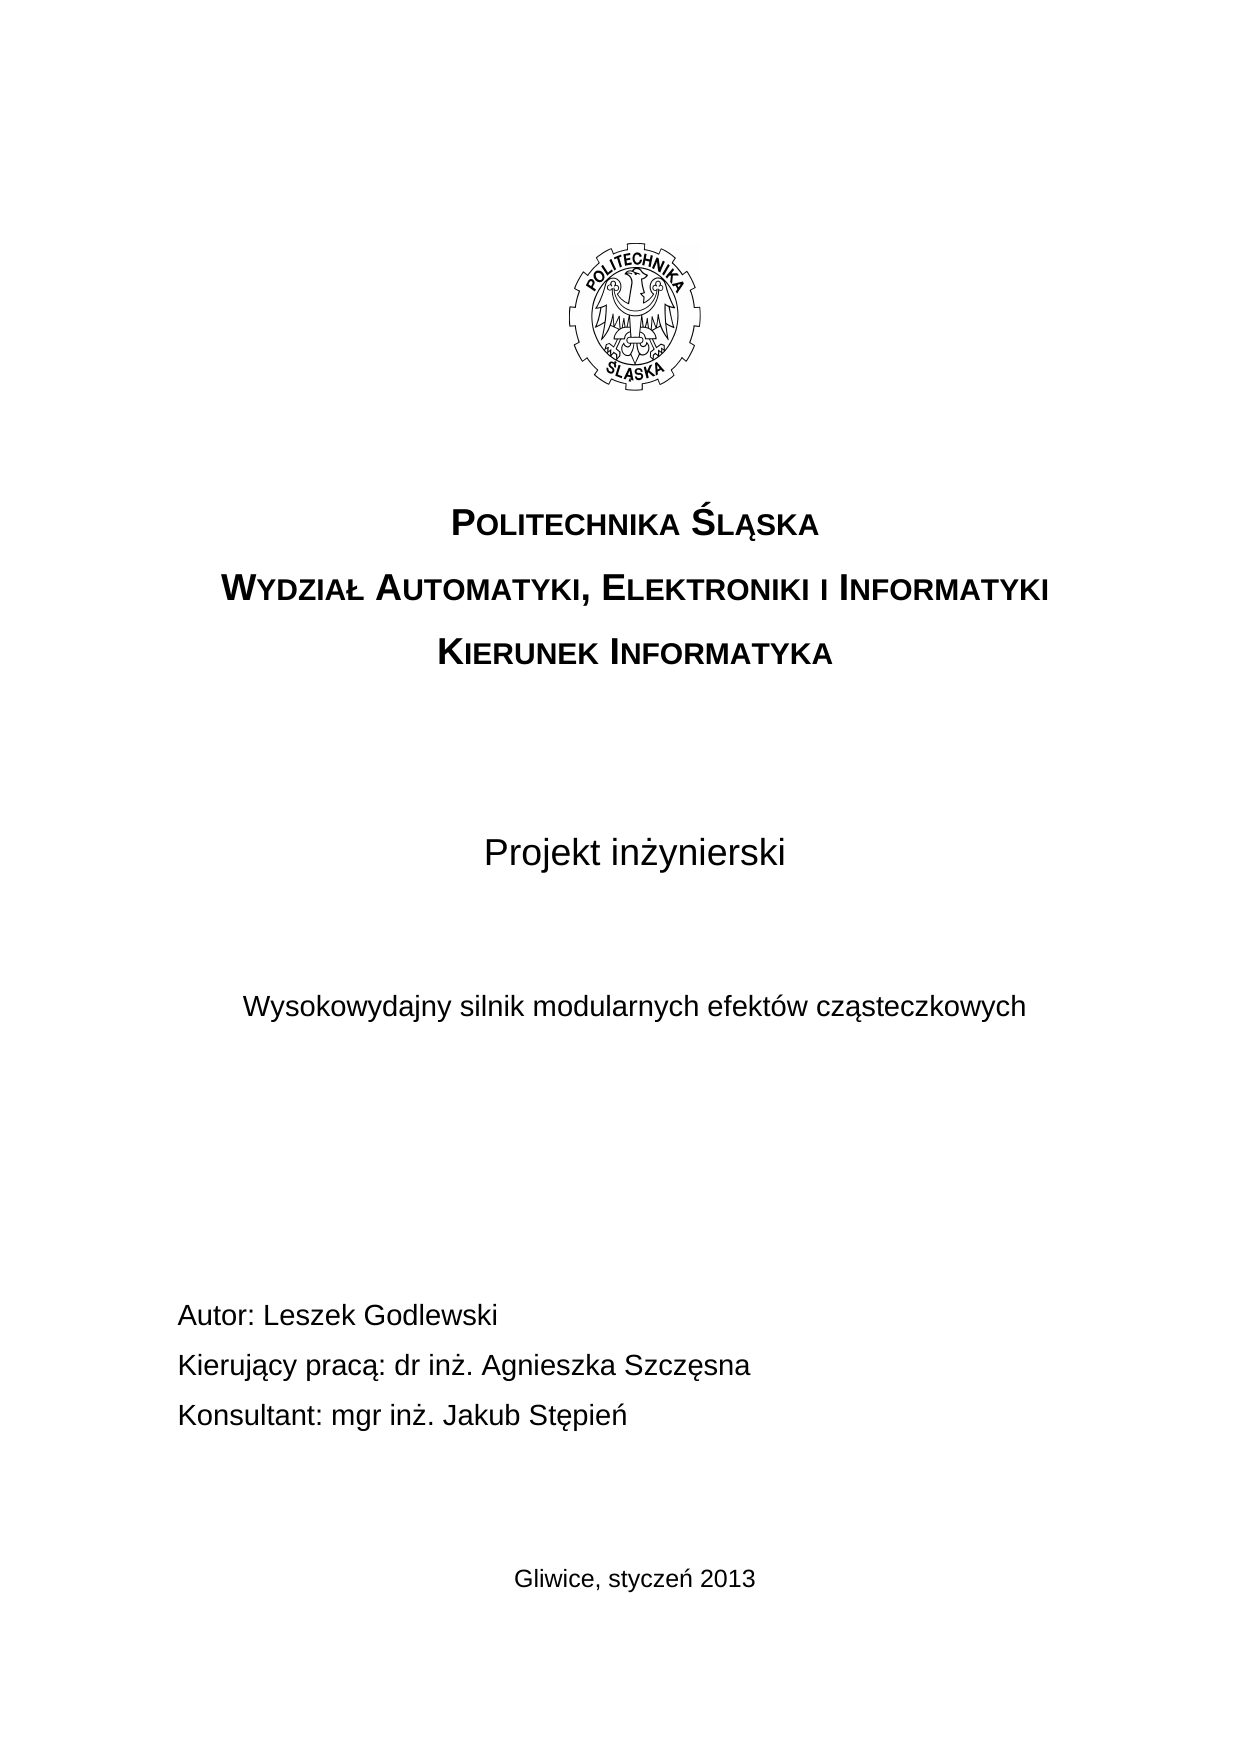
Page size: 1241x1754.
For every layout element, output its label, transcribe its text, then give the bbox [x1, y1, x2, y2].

text Politechnika Śląska [177, 500, 1092, 543]
text Gliwice, styczeń 2013 [177, 1564, 1092, 1592]
text Wydział Automatyki, Elektroniki i Informatyki [177, 565, 1092, 608]
text Wysokowydajny silnik modularnych efektów cząsteczkowych [177, 989, 1092, 1022]
picture [568, 243, 701, 391]
text Projekt inżynierski [177, 831, 1092, 874]
text Konsultant: mgr inż. Jakub Stępień [177, 1398, 1092, 1432]
text Autor: Leszek Godlewski [177, 1298, 1092, 1331]
text Kierunek Informatyka [177, 629, 1092, 672]
text Kierujący pracą: dr inż. Agnieszka Szczęsna [177, 1348, 1092, 1382]
